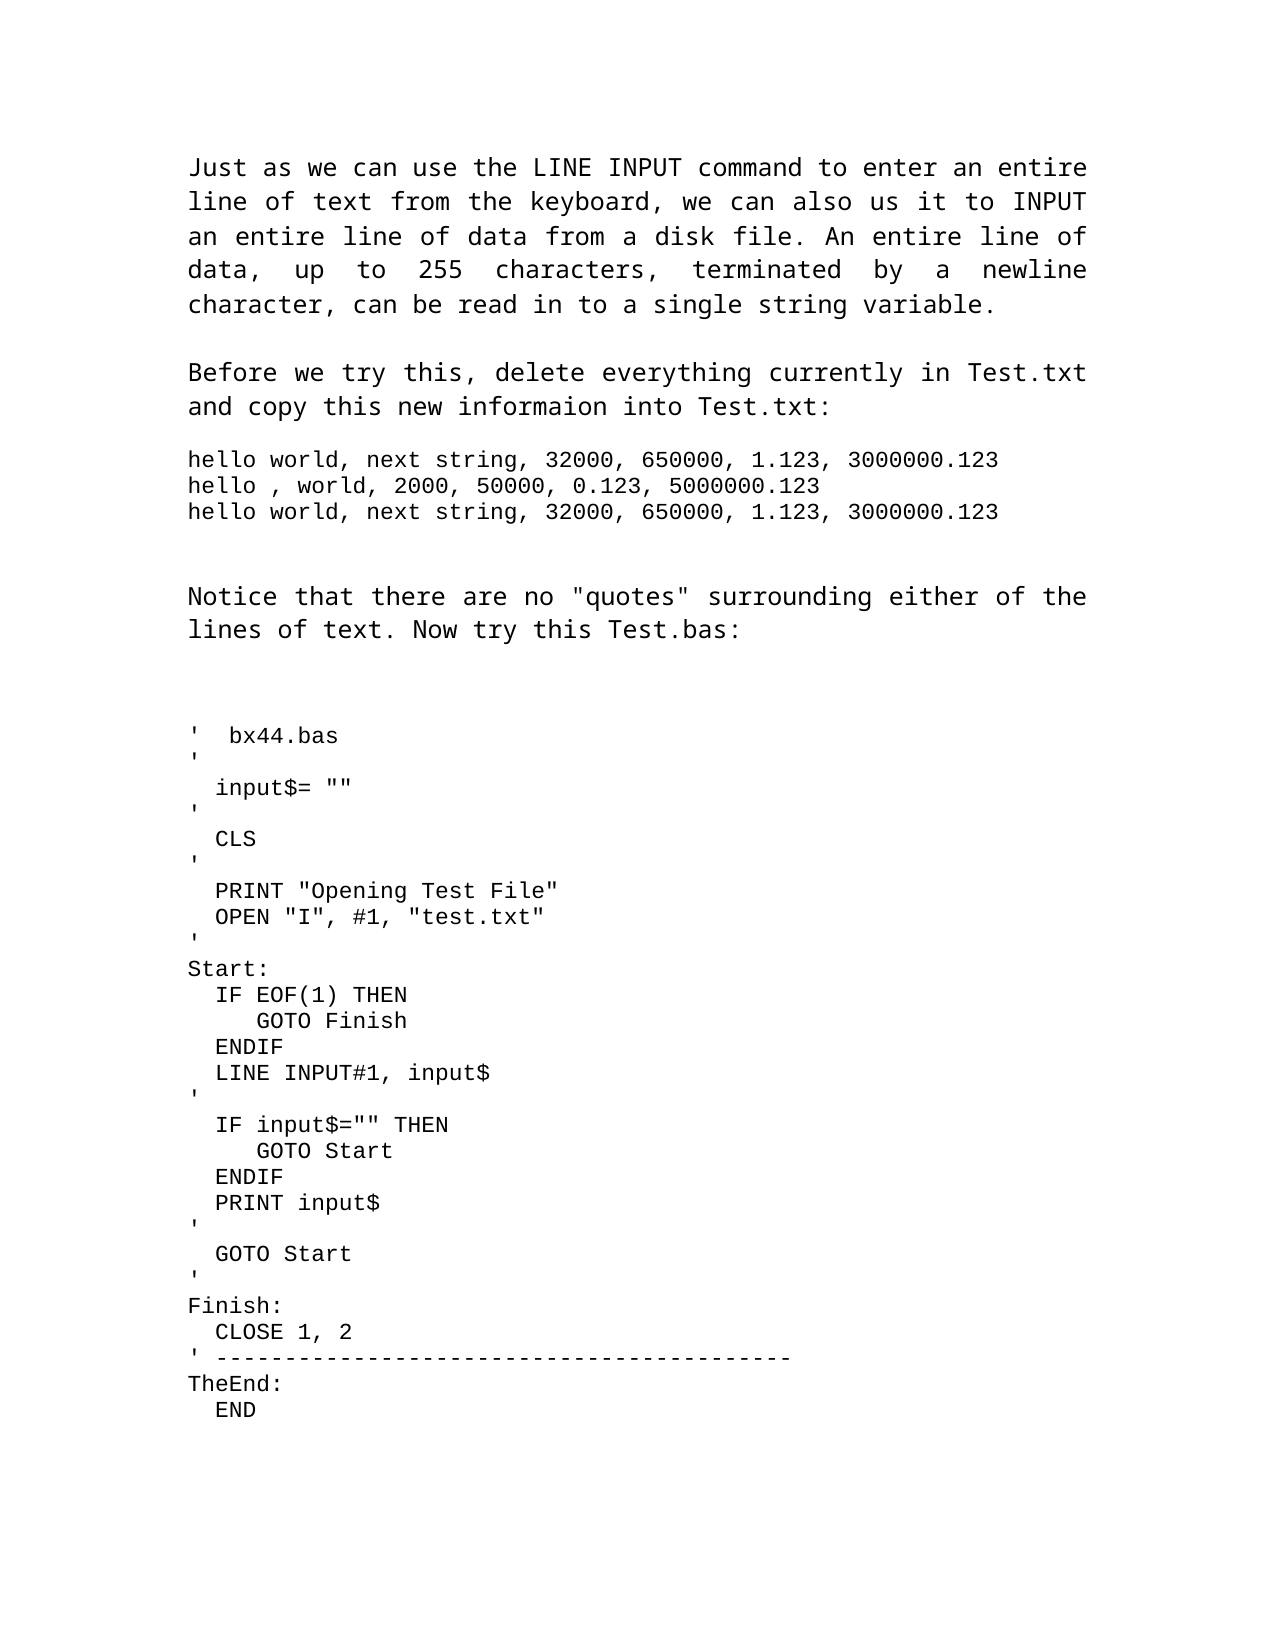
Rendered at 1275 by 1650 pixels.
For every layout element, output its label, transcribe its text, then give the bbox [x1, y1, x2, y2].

text GOTO Start [187, 1139, 1087, 1165]
text TheEnd: [187, 1372, 1087, 1398]
text IF input$="" THEN [187, 1113, 1087, 1139]
text IF EOF(1) THEN [187, 983, 1087, 1009]
text Start: [187, 957, 1087, 983]
text hello world, next string, 32000, 650000, 1.123, 3000000.123 [187, 448, 1087, 474]
text Before we try this, delete everything currently in Test.txt and copy this new informaion into Test.txt: [187, 354, 1087, 422]
text PRINT "Opening Test File" [187, 880, 1087, 906]
text ' [187, 1217, 1087, 1243]
text CLS [187, 828, 1087, 854]
text Finish: [187, 1295, 1087, 1321]
text ENDIF [187, 1165, 1087, 1191]
text ' [187, 1087, 1087, 1113]
text CLOSE 1, 2 [187, 1321, 1087, 1347]
text input$= "" [187, 776, 1087, 802]
text Notice that there are no "quotes" surrounding either of the lines of text. Now try this Test.bas: [187, 578, 1087, 646]
text ' [187, 854, 1087, 880]
text ' bx44.bas [187, 724, 1087, 750]
text ' ------------------------------------------ [187, 1347, 1087, 1372]
text GOTO Finish [187, 1009, 1087, 1035]
text ENDIF [187, 1035, 1087, 1061]
text ' [187, 750, 1087, 776]
text PRINT input$ [187, 1191, 1087, 1217]
text OPEN "I", #1, "test.txt" [187, 906, 1087, 932]
text hello world, next string, 32000, 650000, 1.123, 3000000.123 [187, 500, 1087, 526]
text LINE INPUT#1, input$ [187, 1061, 1087, 1087]
text ' [187, 1269, 1087, 1295]
text ' [187, 802, 1087, 828]
text hello , world, 2000, 50000, 0.123, 5000000.123 [187, 474, 1087, 500]
text END [187, 1398, 1087, 1424]
text ' [187, 932, 1087, 957]
text GOTO Start [187, 1243, 1087, 1269]
text Just as we can use the LINE INPUT command to enter an entire line of text from the keyboard, we can also us it to INPUT an entire line of data from a disk file. An entire line of data, up to 255 characters, terminated by a newline character, can be read in to a single string variable. [187, 150, 1087, 320]
